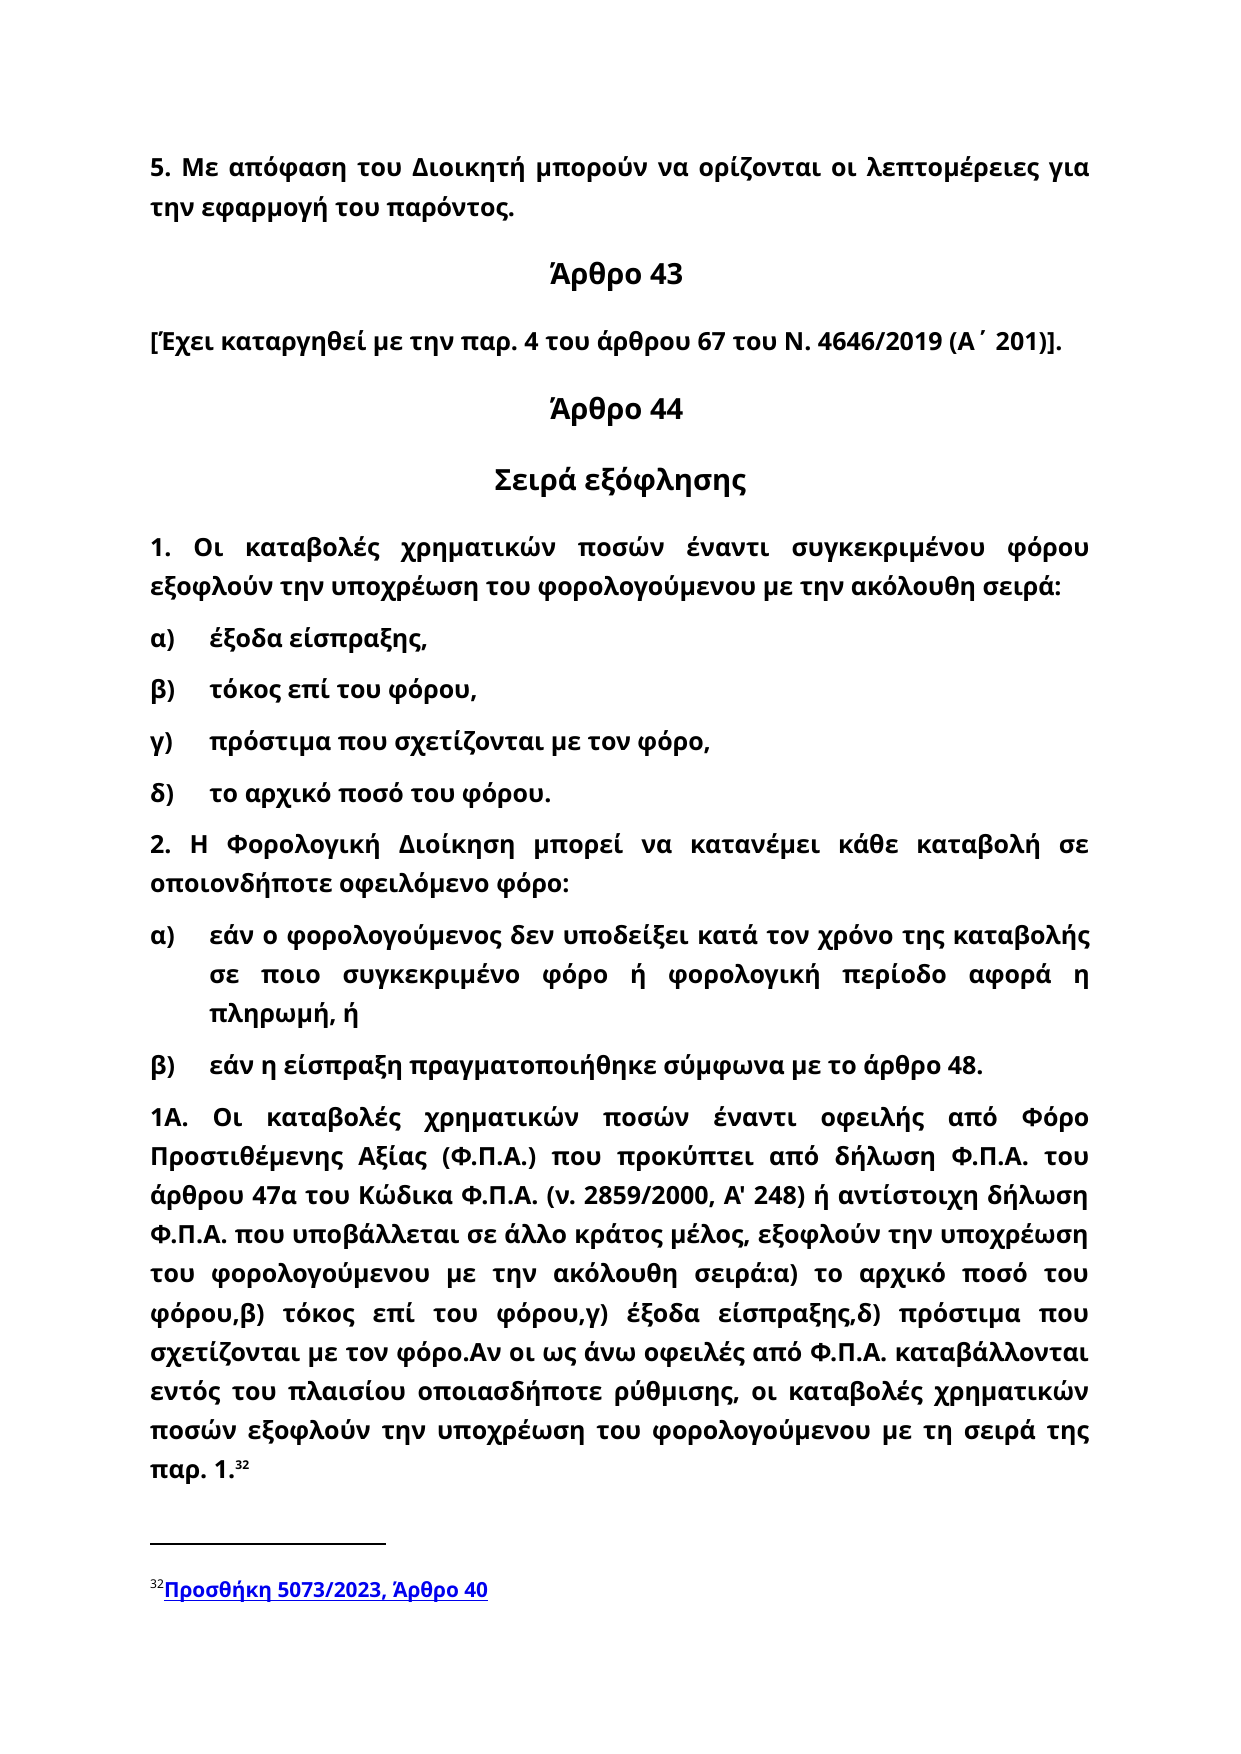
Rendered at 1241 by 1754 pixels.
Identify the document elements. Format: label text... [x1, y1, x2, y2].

text 1. Οι καταβολές χρηματικών ποσών έναντι συγκεκριμένου φόρου εξοφλούν την υποχρέωση του φορολογούμενου με την ακόλουθη σειρά: [150, 529, 1090, 603]
text 1Α. Οι καταβολές χρηματικών ποσών έναντι οφειλής από Φόρο Προστιθέμενης Αξίας (Φ.Π.Α.) που προκύπτει από δήλωση Φ.Π.Α. του άρθρου 47α του Κώδικα Φ.Π.Α. (ν. 2859/2000, Α' 248) ή αντίστοιχη δήλωση Φ.Π.Α. που υποβάλλεται σε άλλο κράτος μέλος, εξοφλούν την υποχρέωση του φορολογούμενου με την ακόλουθη σειρά:α) το αρχικό ποσό του φόρου,β) τόκος επί του φόρου,γ) έξοδα είσπραξης,δ) πρόστιμα που σχετίζονται με τον φόρο.Αν οι ως άνω οφειλές από Φ.Π.Α. καταβάλλονται εντός του πλαισίου οποιασδήποτε ρύθμισης, οι καταβολές χρηματικών ποσών εξοφλούν την υποχρέωση του φορολογούμενου με τη σειρά της παρ. 1. [150, 1099, 1090, 1486]
subtitle Σειρά εξόφλησης [150, 459, 1090, 498]
list β) τόκος επί του φόρου, [150, 672, 1090, 706]
subtitle Άρθρο 43 [150, 253, 1090, 293]
text 5. Με απόφαση του Διοικητή μπορούν να ορίζονται οι λεπτομέρειες για την εφαρμογή του παρόντος. [150, 150, 1090, 223]
list α) εάν ο φορολογούμενος δεν υποδείξει κατά τον χρόνο της καταβολής σε ποιο συγκεκριμένο φόρο ή φορολογική περίοδο αφορά η πληρωμή, ή [150, 918, 1090, 1030]
text 2. Η Φορολογική Διοίκηση μπορεί να κατανέμει κάθε καταβολή σε οποιονδήποτε οφειλόμενο φόρο: [150, 827, 1090, 900]
text Προσθήκη 5073/2023, Άρθρο 40 [150, 1576, 1090, 1604]
subtitle Άρθρο 44 [150, 388, 1090, 428]
list β) εάν η είσπραξη πραγματοποιήθηκε σύμφωνα με το άρθρο 48. [150, 1048, 1090, 1082]
text [Έχει καταργηθεί με την παρ. 4 του άρθρου 67 του Ν. 4646/2019 (Α΄ 201)]. [150, 324, 1090, 358]
list δ) το αρχικό ποσό του φόρου. [150, 775, 1090, 809]
list γ) πρόστιμα που σχετίζονται με τον φόρο, [150, 723, 1090, 758]
list α) έξοδα είσπραξης, [150, 620, 1090, 654]
